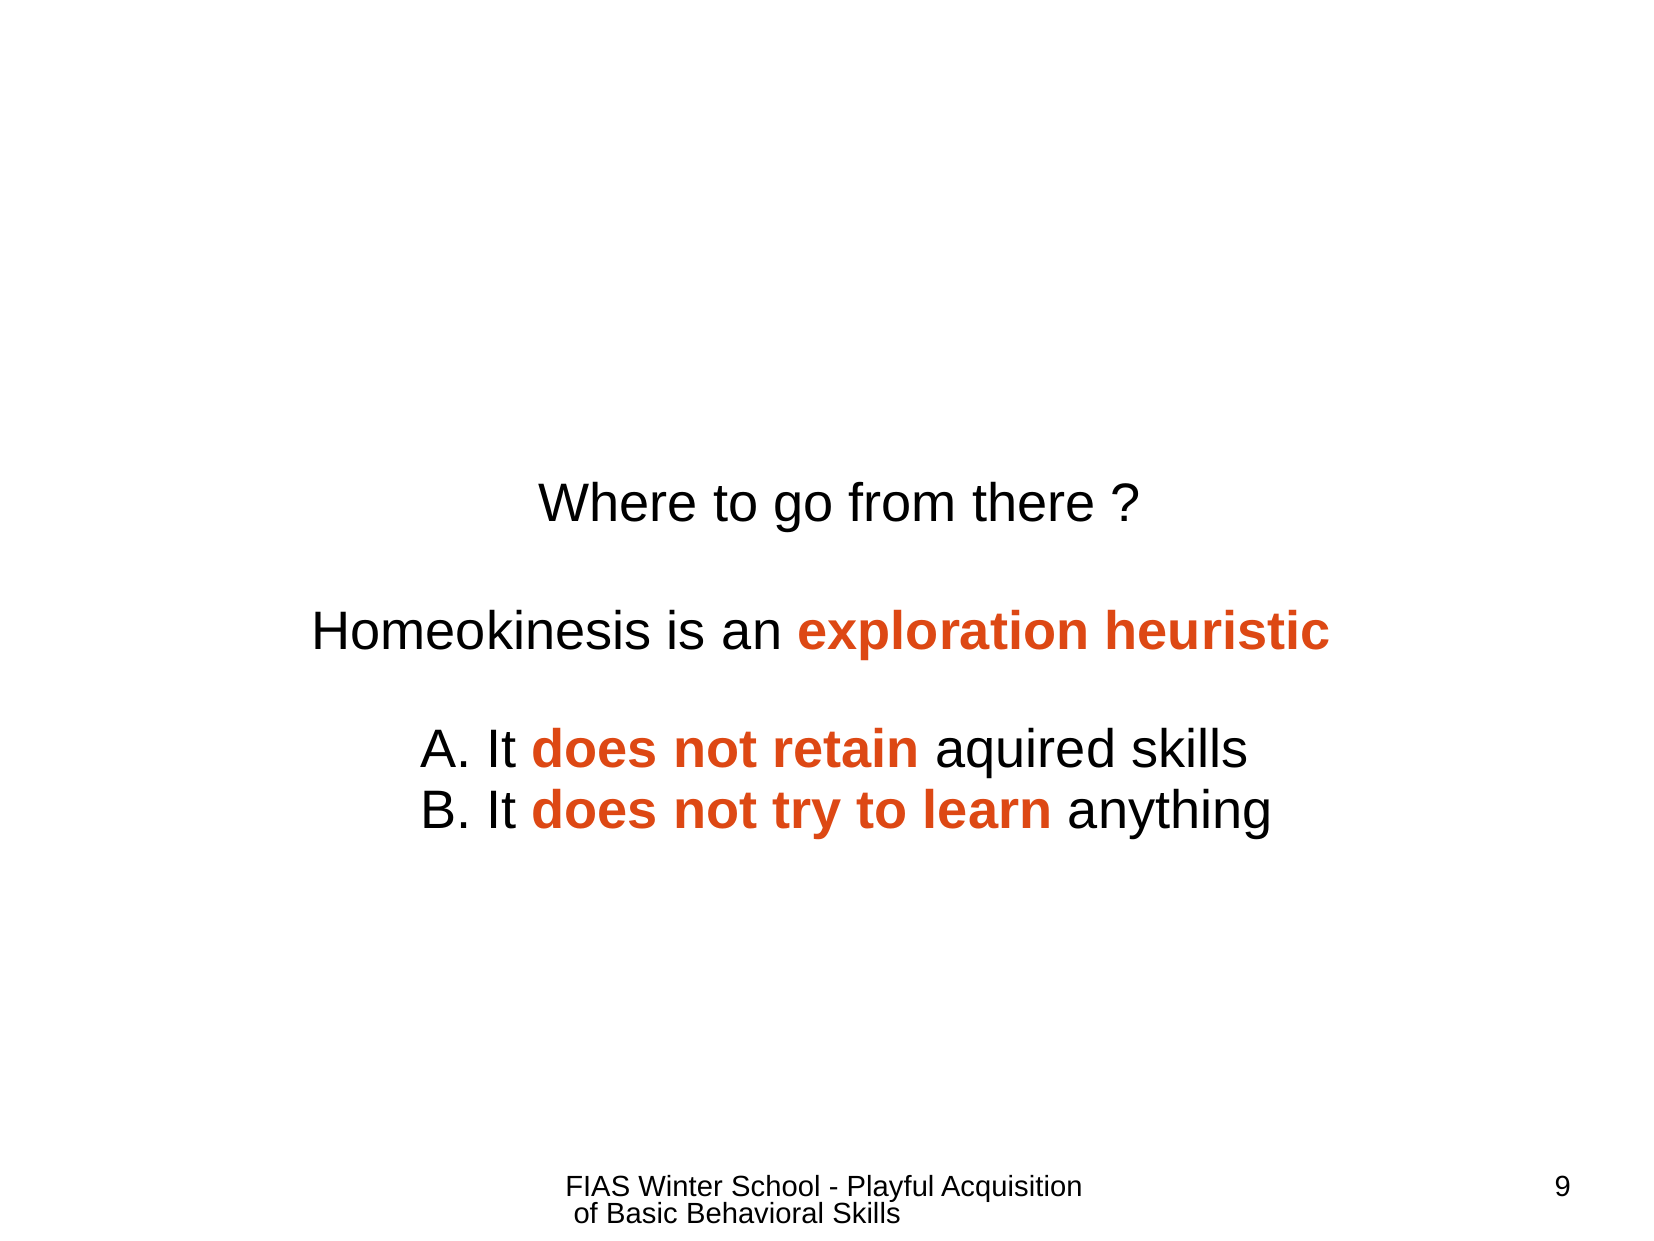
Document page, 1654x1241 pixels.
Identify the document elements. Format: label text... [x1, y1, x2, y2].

text_box A. It does not retain aquired skills B. It does not try to learn anything [420, 718, 1523, 841]
text_box Homeokinesis is an exploration heuristic [270, 600, 1373, 661]
text_box Where to go from there ? [120, 450, 1561, 616]
